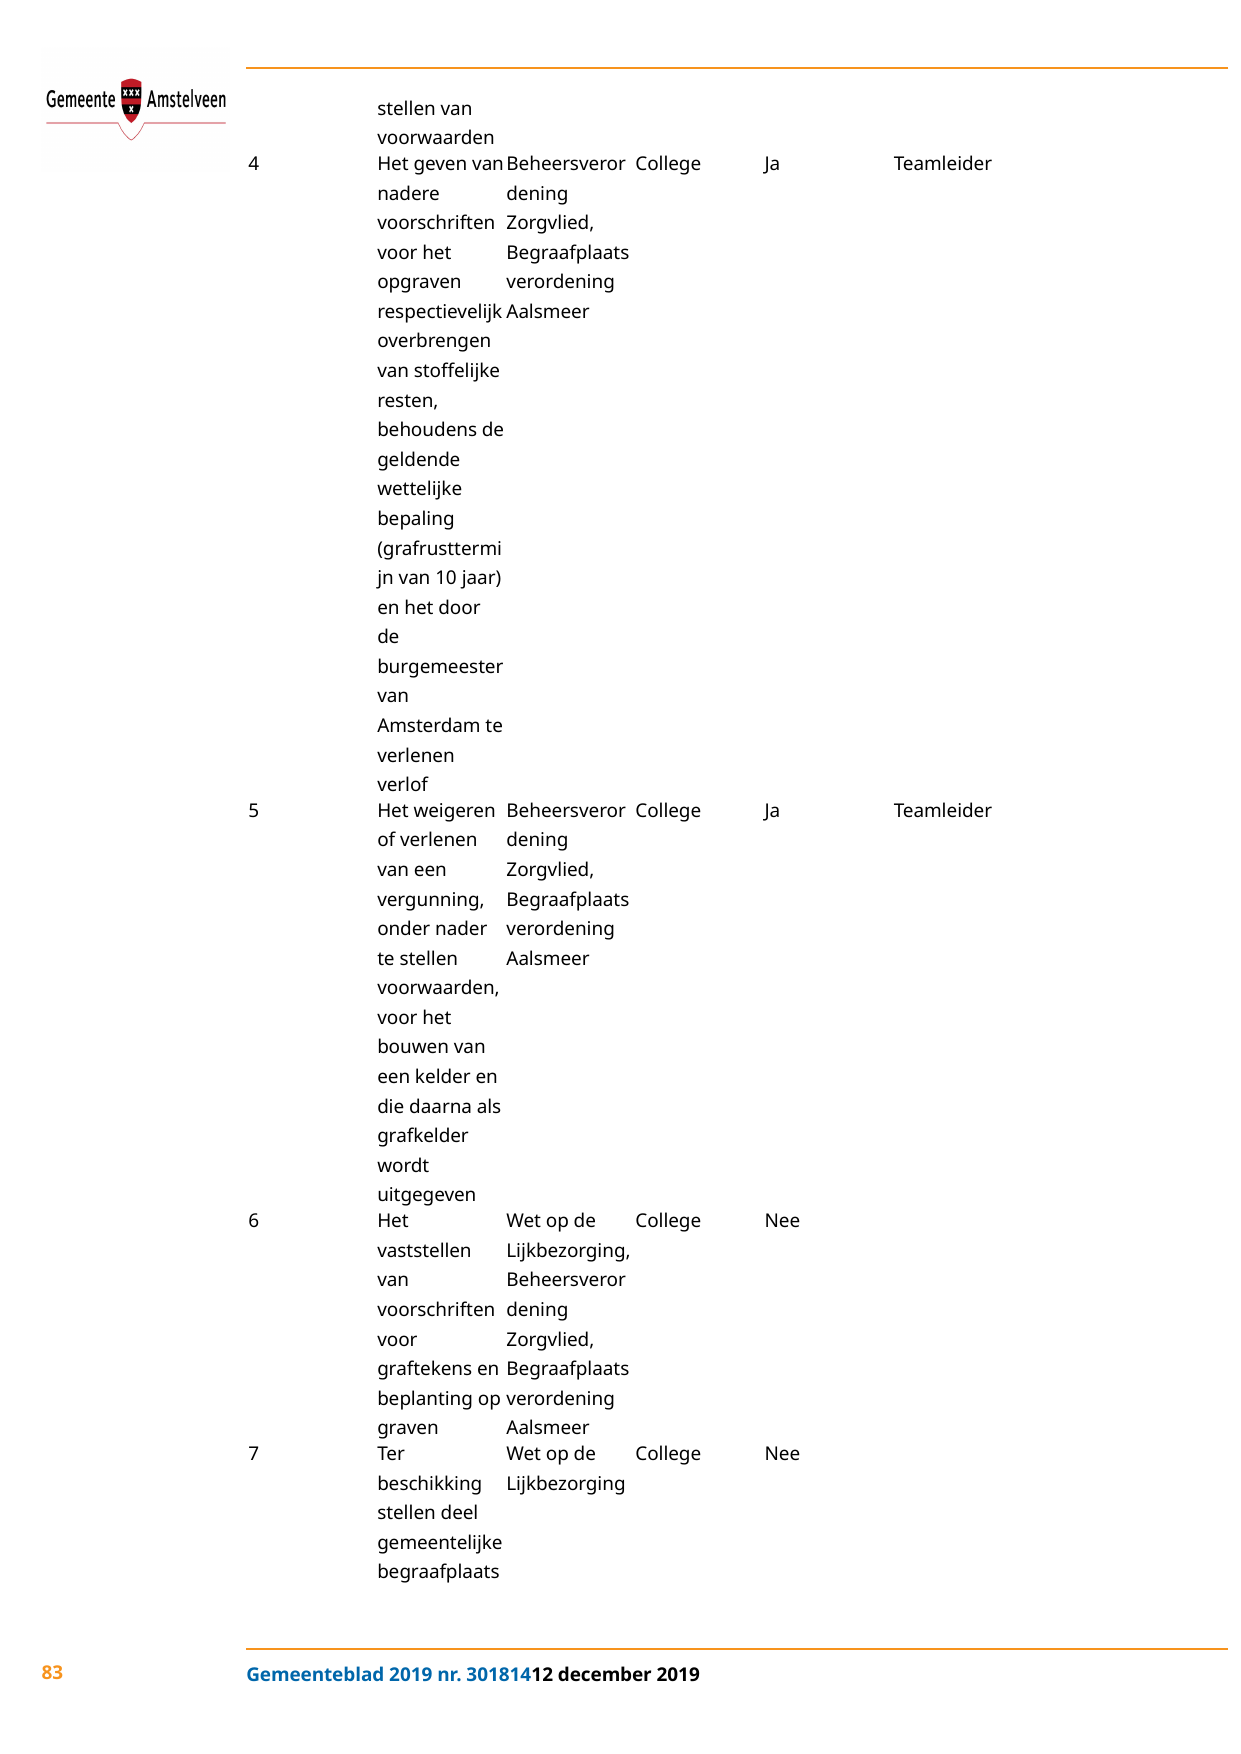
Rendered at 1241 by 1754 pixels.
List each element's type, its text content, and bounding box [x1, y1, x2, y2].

table_cell 7 [248, 1440, 377, 1584]
table_cell [1023, 1440, 1152, 1584]
table_cell 6 [248, 1208, 377, 1440]
table_cell Het geven van nadere voorschriften voor het opgraven respectievelijk overbrengen van stoffelijke resten, behoudens de geldende wettelijke bepaling (grafrusttermijn van 10 jaar) en het door de burgemeester van Amsterdam te verlenen verlof [377, 150, 506, 797]
table_cell Nee [764, 1208, 893, 1440]
table_cell College [635, 150, 764, 797]
table_cell Beheersverordening Zorgvlied, Begraafplaatsverordening Aalsmeer [506, 150, 635, 797]
table_cell College [635, 797, 764, 1207]
table_cell Ja [764, 150, 893, 797]
table_cell Wet op de Lijkbezorging, Beheersverordening Zorgvlied, Begraafplaatsverordening Aalsmeer [506, 1208, 635, 1440]
table_cell Teamleider [894, 150, 1022, 797]
table_cell Het weigeren of verlenen van een vergunning, onder nader te stellen voorwaarden, voor het bouwen van een kelder en die daarna als grafkelder wordt uitgegeven [377, 797, 506, 1207]
table_cell Wet op de Lijkbezorging [506, 1440, 635, 1584]
table_cell [506, 95, 635, 150]
table_cell Nee [764, 1440, 893, 1584]
table_cell Het vaststellen van voorschriften voor graftekens en beplanting op graven [377, 1208, 506, 1440]
table_cell [894, 1208, 1022, 1440]
table_cell College [635, 1440, 764, 1584]
table_cell [894, 1440, 1022, 1584]
table_cell [894, 95, 1022, 150]
table_cell [1023, 95, 1152, 150]
table_cell Ter beschikking stellen deel gemeentelijke begraafplaats [377, 1440, 506, 1584]
table_cell [248, 95, 377, 150]
picture [41, 47, 231, 172]
table_cell [1023, 797, 1152, 1207]
table_cell 4 [248, 150, 377, 797]
table_cell stellen van voorwaarden [377, 95, 506, 150]
table_cell Ja [764, 797, 893, 1207]
table_cell [635, 95, 764, 150]
table_cell [764, 95, 893, 150]
table_cell Beheersverordening Zorgvlied, Begraafplaatsverordening Aalsmeer [506, 797, 635, 1207]
table_cell Teamleider [894, 797, 1022, 1207]
table_cell 5 [248, 797, 377, 1207]
table_cell College [635, 1208, 764, 1440]
table_cell [1023, 150, 1152, 797]
table_cell [1023, 1208, 1152, 1440]
